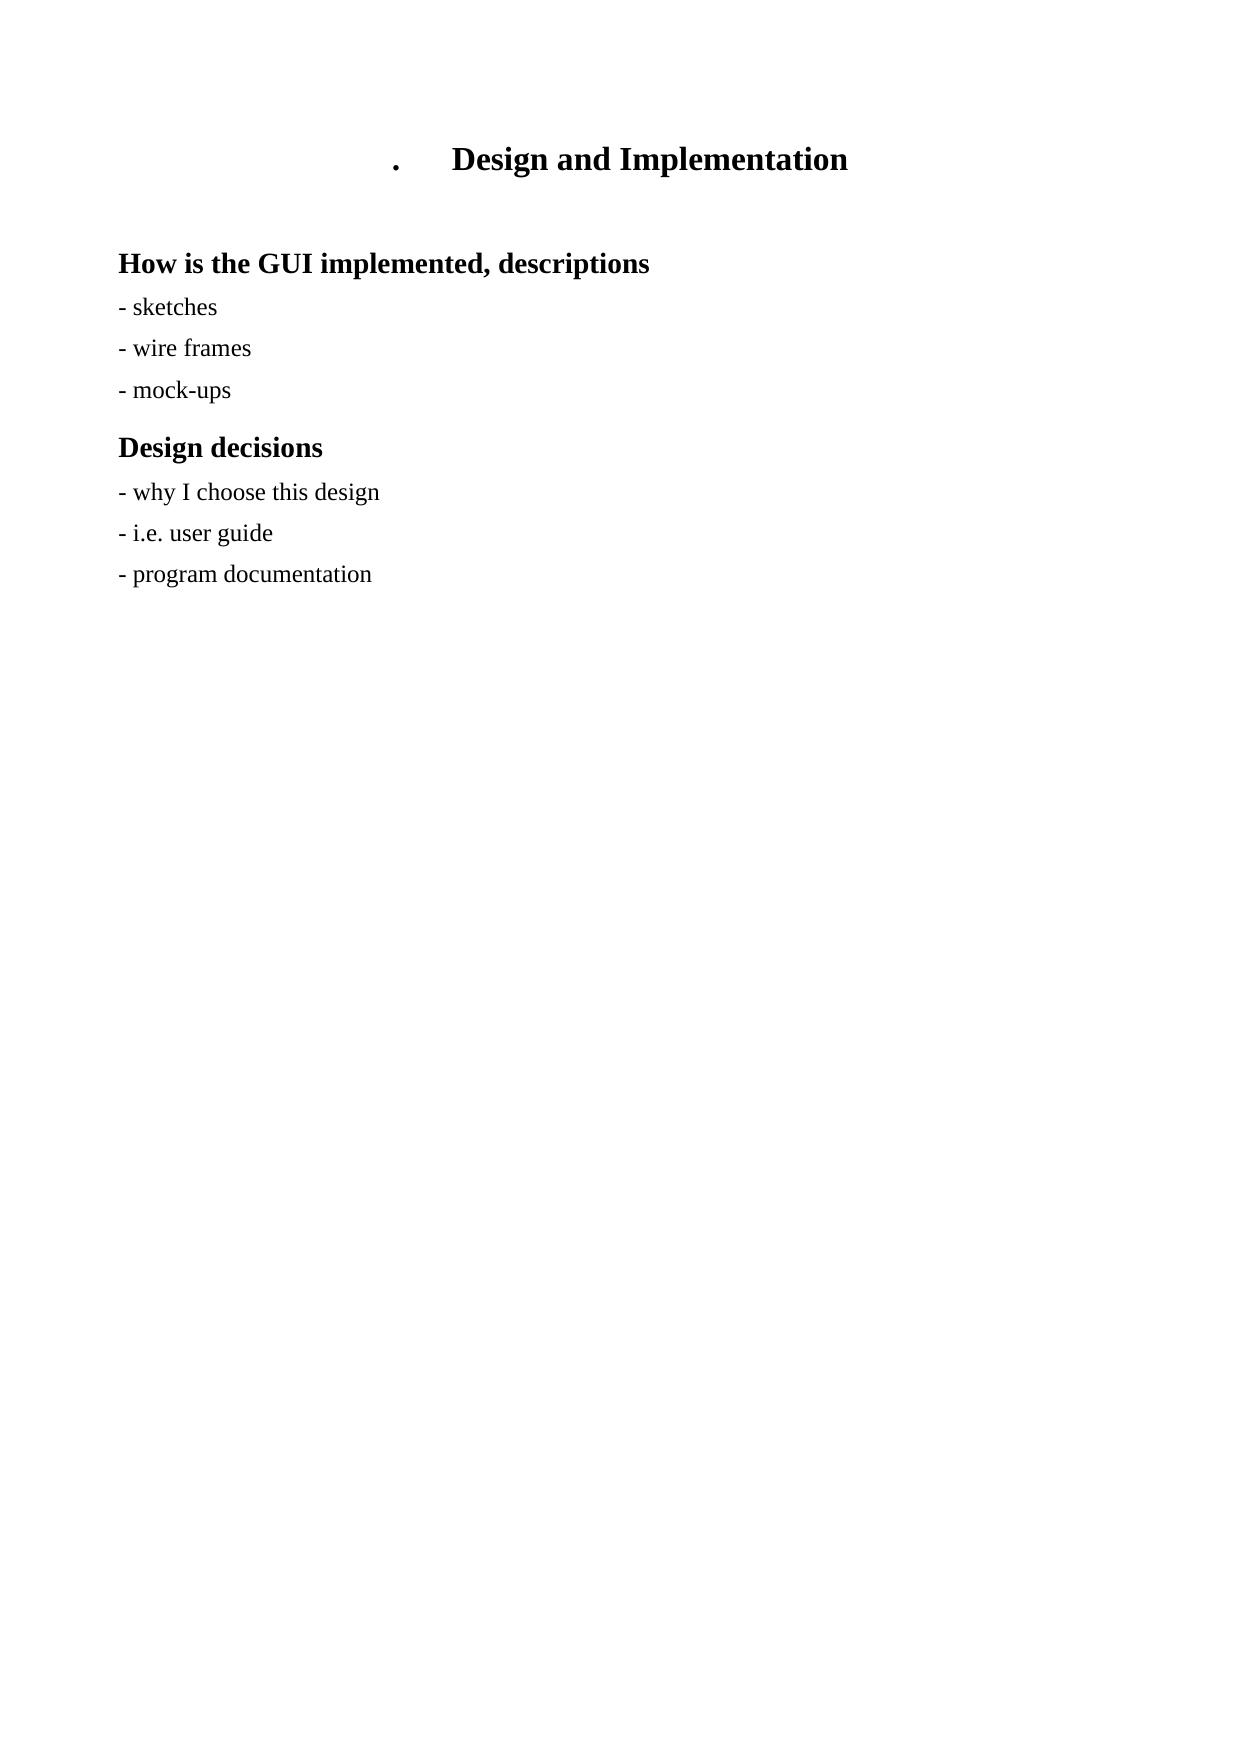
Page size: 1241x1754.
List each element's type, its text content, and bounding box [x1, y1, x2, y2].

text - program documentation [118, 559, 1122, 588]
text - mock-ups [118, 375, 1122, 403]
text - wire frames [118, 333, 1122, 362]
subtitle Design and Implementation [118, 139, 1122, 178]
text - i.e. user guide [118, 518, 1122, 547]
subtitle How is the GUI implemented, descriptions [118, 246, 1122, 280]
text - why I choose this design [118, 477, 1122, 506]
subtitle Design decisions [118, 431, 1122, 464]
text - sketches [118, 292, 1122, 321]
